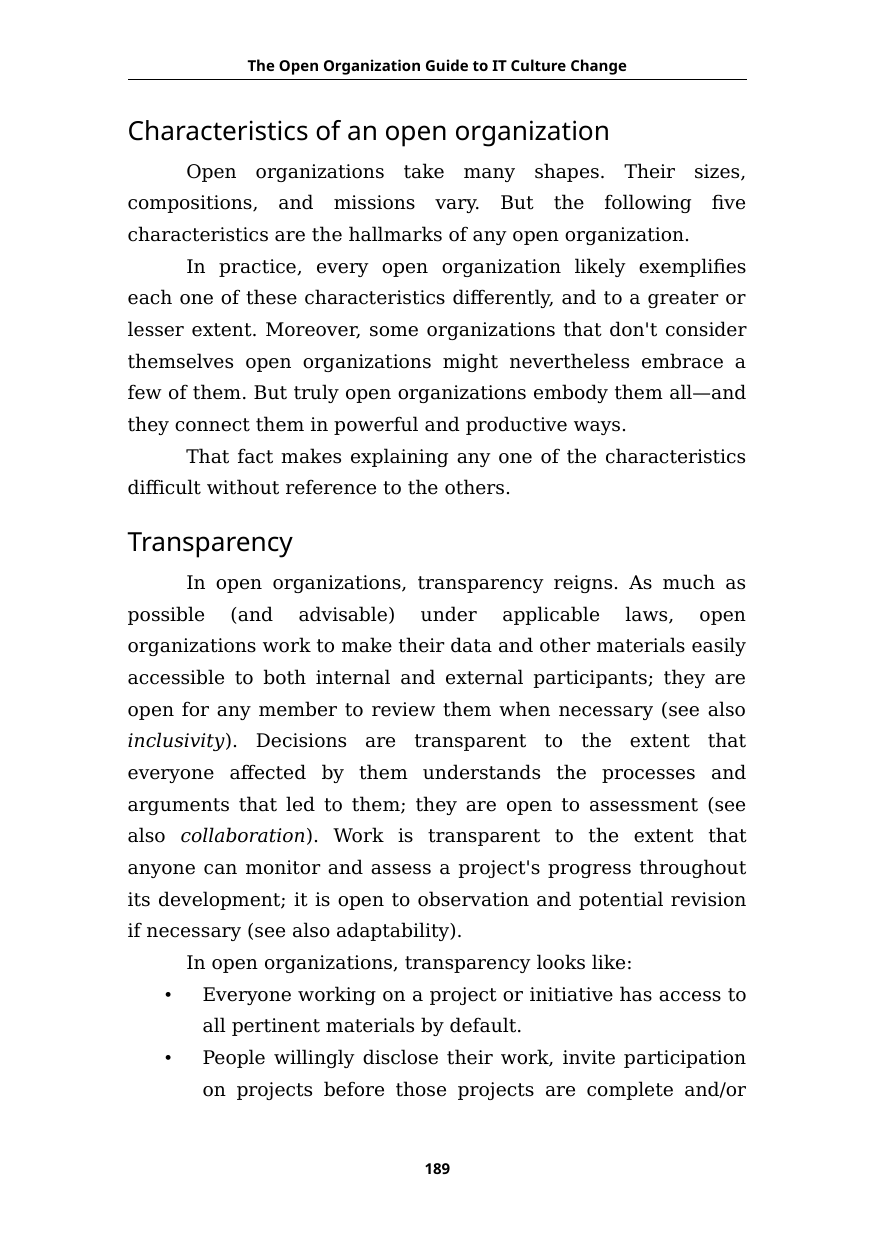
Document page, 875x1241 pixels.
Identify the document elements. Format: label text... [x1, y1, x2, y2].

list Everyone working on a project or initiative has access to all pertinent materials by default. [165, 983, 747, 1037]
text Open organizations take many shapes. Their sizes, compositions, and missions vary. But the following five characteristics are the hallmarks of any open organization. [127, 161, 747, 246]
text That fact makes explaining any one of the characteristics difficult without reference to the others. [127, 446, 747, 499]
subtitle Characteristics of an open organization [127, 112, 747, 148]
list People willingly disclose their work, invite participation on projects before those projects are complete and/or [165, 1047, 747, 1100]
subtitle Transparency [127, 524, 747, 559]
text In open organizations, transparency reigns. As much as possible (and advisable) under applicable laws, open organizations work to make their data and other materials easily accessible to both internal and external participants; they are open for any member to review them when necessary (see also inclusivity). Decisions are transparent to the extent that everyone affected by them understands the processes and arguments that led to them; they are open to assessment (see also collaboration). Work is transparent to the extent that anyone can monitor and assess a project's progress throughout its development; it is open to observation and potential revision if necessary (see also adaptability). [127, 572, 747, 942]
text In open organizations, transparency looks like: [127, 952, 747, 974]
text In practice, every open organization likely exemplifies each one of these characteristics differently, and to a greater or lesser extent. Moreover, some organizations that don't consider themselves open organizations might nevertheless embrace a few of them. But truly open organizations embody them all—and they connect them in powerful and productive ways. [127, 256, 747, 436]
